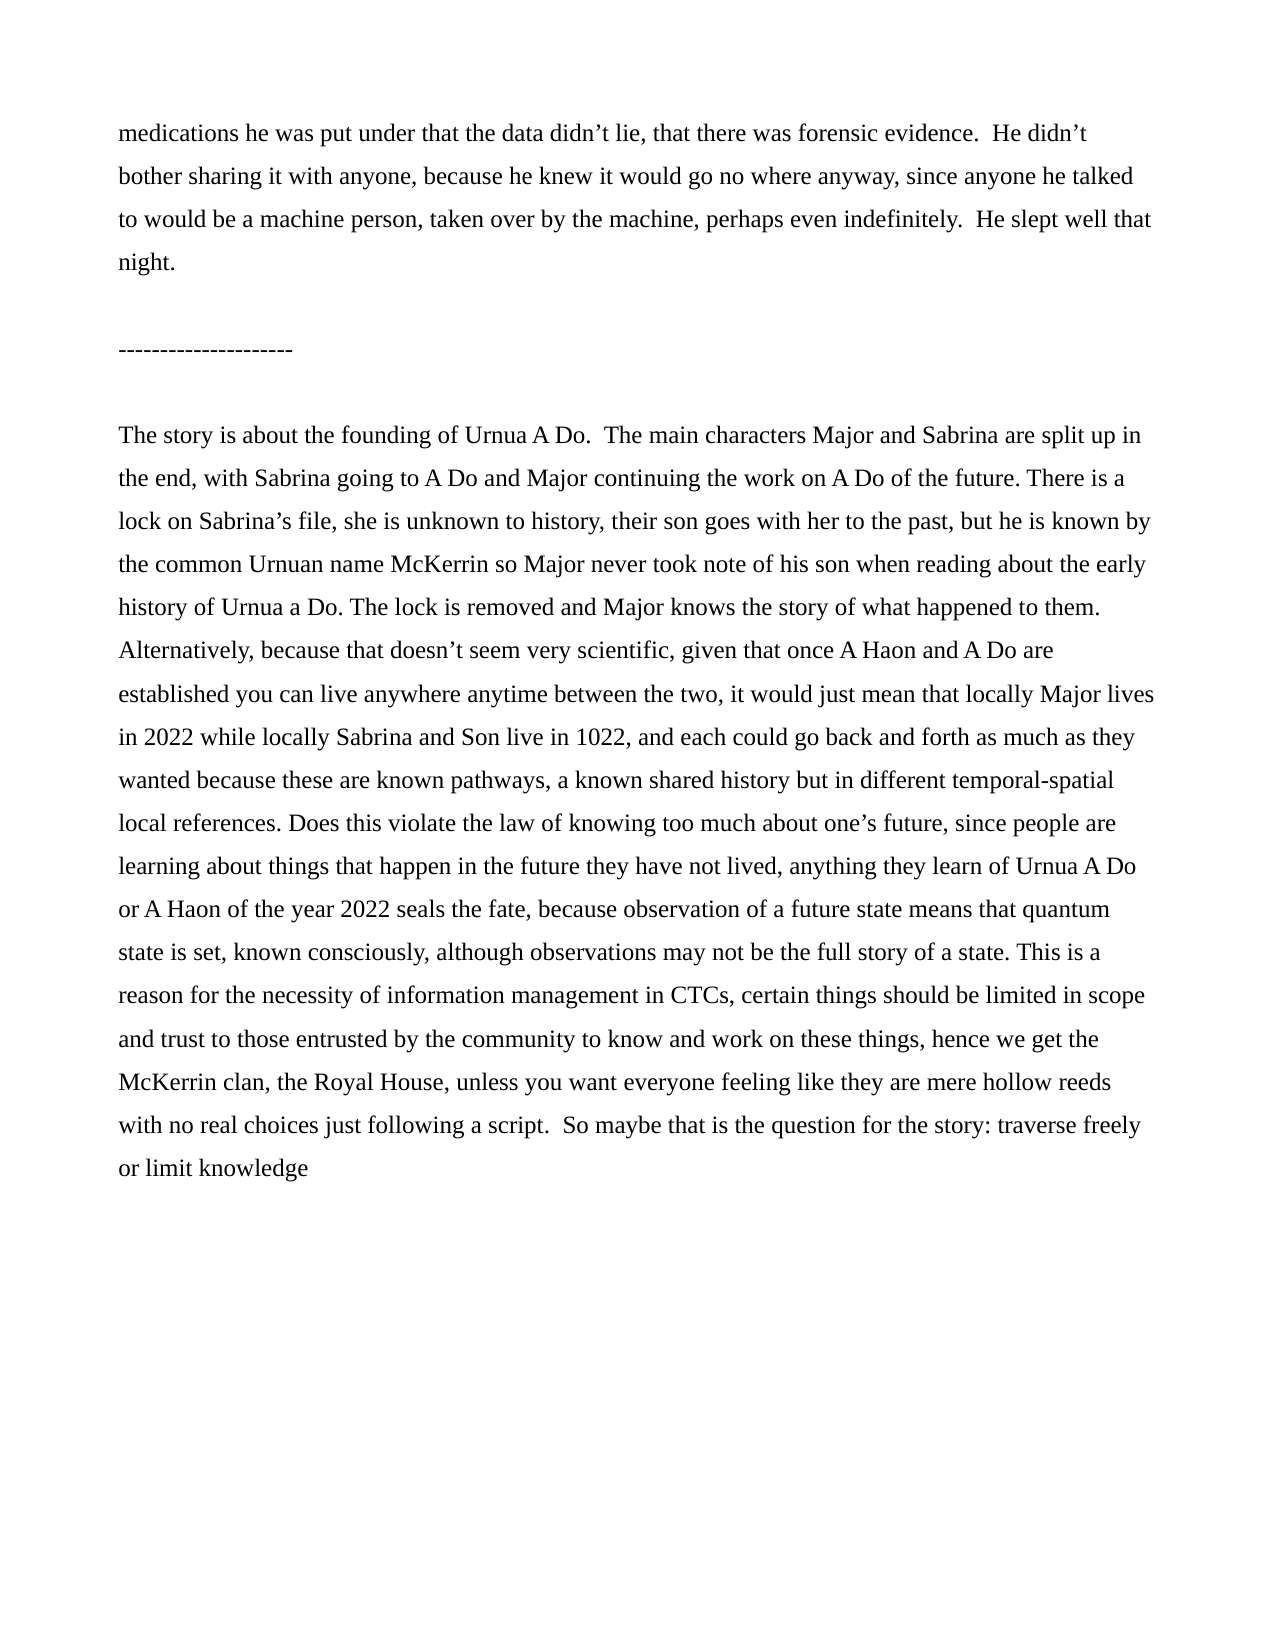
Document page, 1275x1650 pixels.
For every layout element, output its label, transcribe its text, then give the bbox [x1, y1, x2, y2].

text medications he was put under that the data didn’t lie, that there was forensic evidence. He didn’t bother sharing it with anyone, because he knew it would go no where anyway, since anyone he talked to would be a machine person, taken over by the machine, perhaps even indefinitely. He slept well that night. [118, 118, 1157, 276]
text The story is about the founding of Urnua A Do. The main characters Major and Sabrina are split up in the end, with Sabrina going to A Do and Major continuing the work on A Do of the future. There is a lock on Sabrina’s file, she is unknown to history, their son goes with her to the past, but he is known by the common Urnuan name McKerrin so Major never took note of his son when reading about the early history of Urnua a Do. The lock is removed and Major knows the story of what happened to them. Alternatively, because that doesn’t seem very scientific, given that once A Haon and A Do are established you can live anywhere anytime between the two, it would just mean that locally Major lives in 2022 while locally Sabrina and Son live in 1022, and each could go back and forth as much as they wanted because these are known pathways, a known shared history but in different temporal-spatial local references. Does this violate the law of knowing too much about one’s future, since people are learning about things that happen in the future they have not lived, anything they learn of Urnua A Do or A Haon of the year 2022 seals the fate, because observation of a future state means that quantum state is set, known consciously, although observations may not be the full story of a state. This is a reason for the necessity of information management in CTCs, certain things should be limited in scope and trust to those entrusted by the community to know and work on these things, hence we get the McKerrin clan, the Royal House, unless you want everyone feeling like they are mere hollow reeds with no real choices just following a script. So maybe that is the question for the story: traverse freely or limit knowledge [118, 420, 1157, 1182]
text --------------------- [118, 334, 1157, 362]
